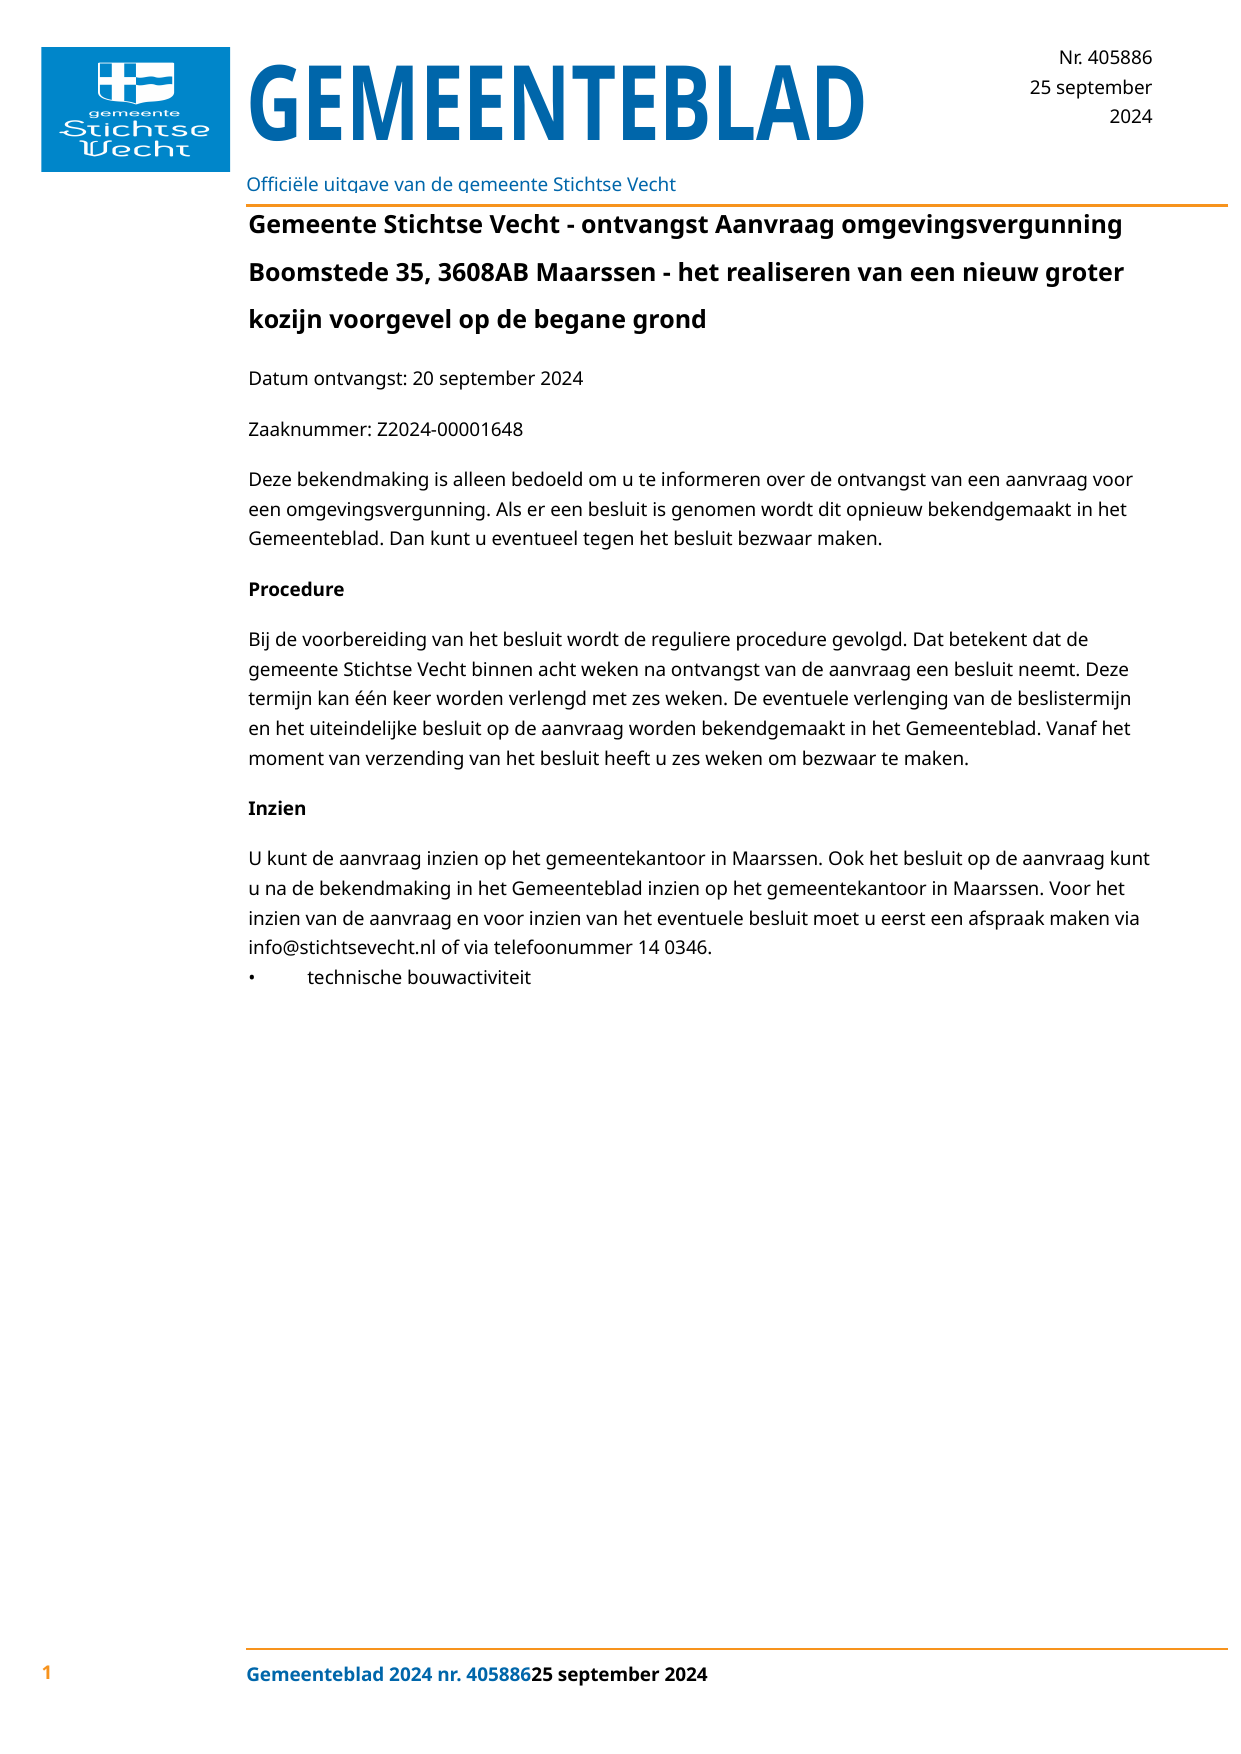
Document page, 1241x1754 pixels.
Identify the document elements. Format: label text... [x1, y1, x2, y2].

text Inzien [248, 795, 1152, 821]
list technische bouwactiviteit [248, 964, 1152, 989]
picture [99, 63, 135, 101]
text Procedure [248, 576, 1152, 602]
text Datum ontvangst: 20 september 2024 [248, 366, 1152, 391]
text Bij de voorbereiding van het besluit wordt de reguliere procedure gevolgd. Dat betekent dat de gemeente Stichtse Vecht binnen acht weken na ontvangst van de aanvraag een besluit neemt. Deze termijn kan één keer worden verlengd met zes weken. De eventuele verlenging van de beslistermijn en het uiteindelijke besluit op de aanvraag worden bekendgemaakt in het Gemeenteblad. Vanaf het moment van verzending van het besluit heeft u zes weken om bezwaar te maken. [248, 626, 1152, 770]
text Deze bekendmaking is alleen bedoeld om u te informeren over de ontvangst van een aanvraag voor een omgevingsvergunning. Als er een besluit is genomen wordt dit opnieuw bekendgemaakt in het Gemeenteblad. Dan kunt u eventueel tegen het besluit bezwaar maken. [248, 466, 1152, 551]
text U kunt de aanvraag inzien op het gemeentekantoor in Maarssen. Ook het besluit op de aanvraag kunt u na de bekendmaking in het Gemeenteblad inzien op het gemeentekantoor in Maarssen. Voor het inzien van de aanvraag en voor inzien van het eventuele besluit moet u eerst een afspraak maken via info@stichtsevecht.nl of via telefoonummer 14 0346. [248, 846, 1152, 960]
text Zaaknummer: Z2024-00001648 [248, 416, 1152, 442]
text Gemeente Stichtse Vecht - ontvangst Aanvraag omgevingsvergunning Boomstede 35, 3608AB Maarssen - het realiseren van een nieuw groter kozijn voorgevel op de begane grond [248, 207, 1152, 336]
picture [137, 63, 174, 103]
